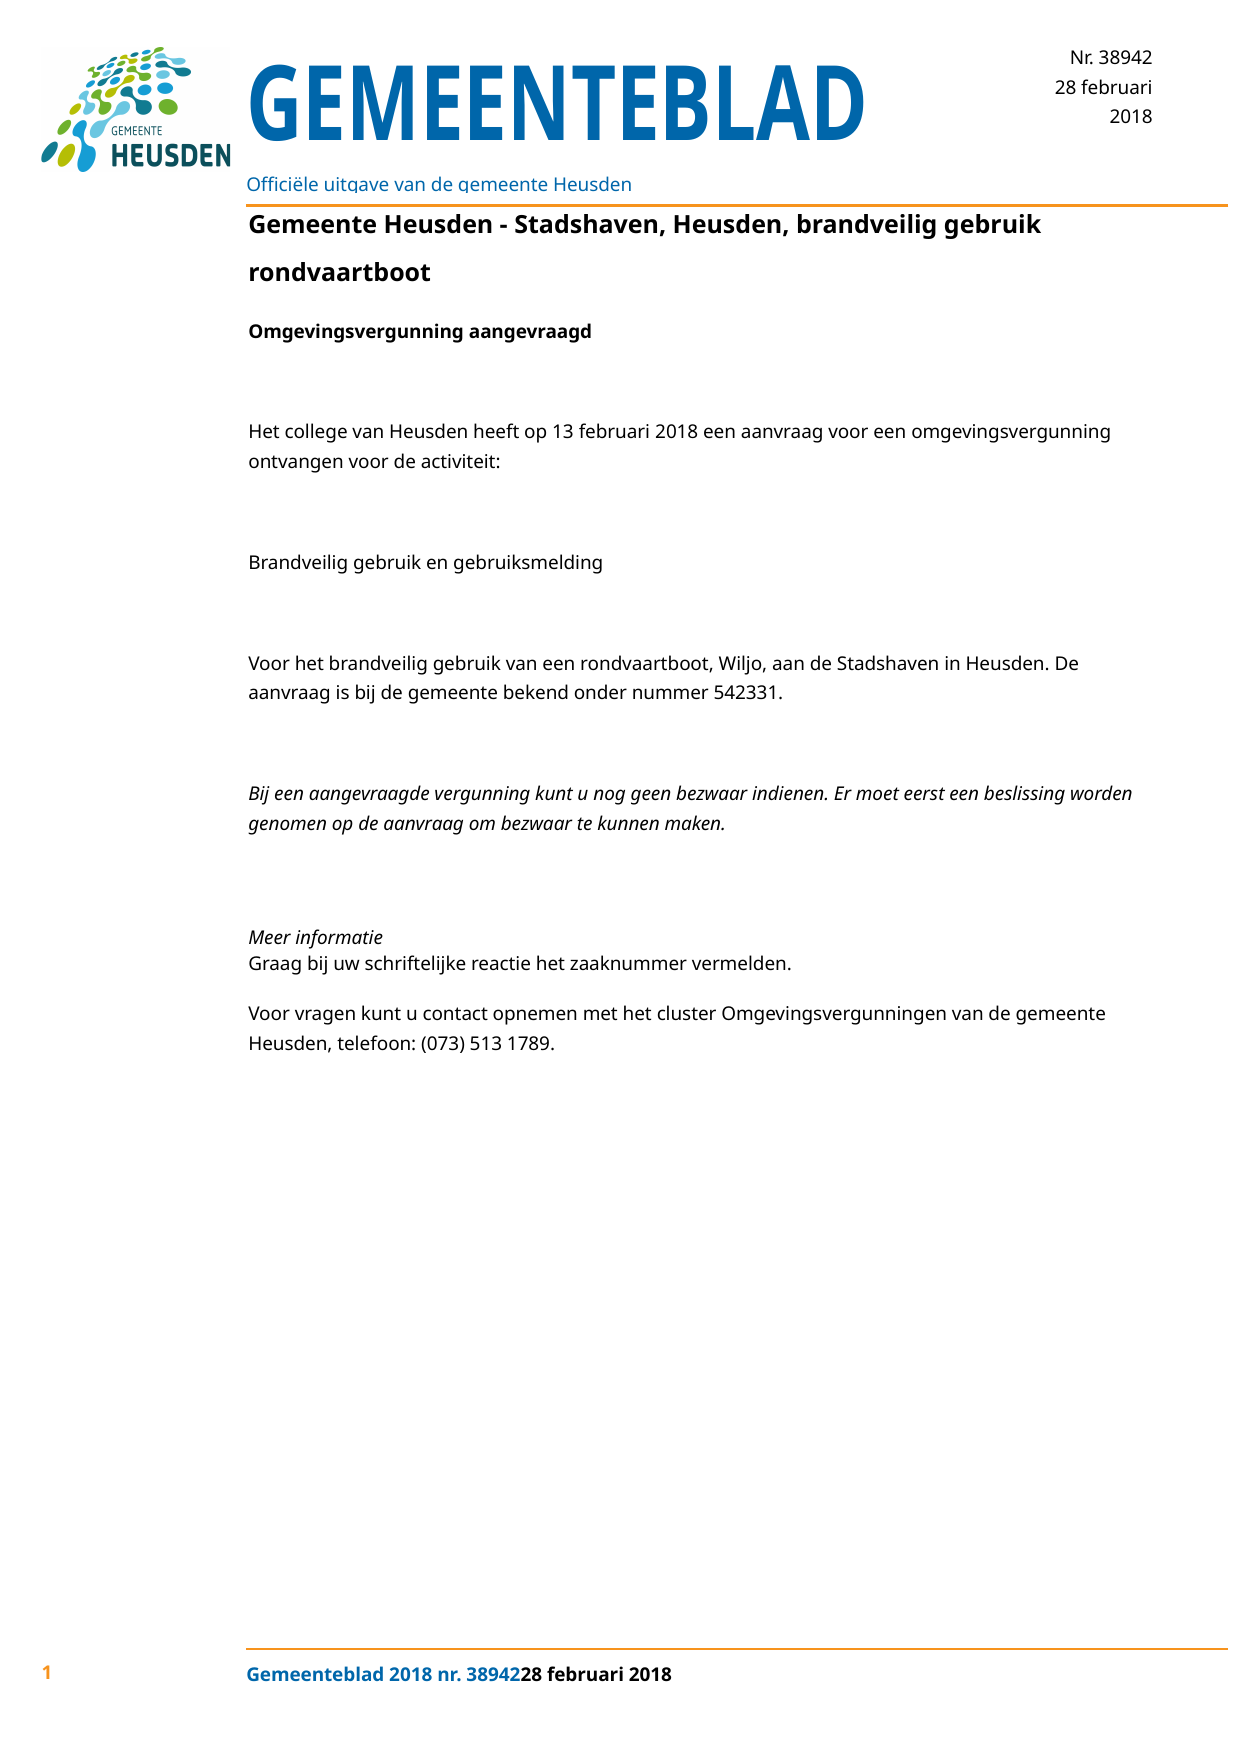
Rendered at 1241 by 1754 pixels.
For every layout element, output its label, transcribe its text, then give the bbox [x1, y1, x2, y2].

text Het college van Heusden heeft op 13 februari 2018 een aanvraag voor een omgevingsvergunning ontvangen voor de activiteit: [248, 419, 1152, 474]
text Bij een aangevraagde vergunning kunt u nog geen bezwaar indienen. Er moet eerst een beslissing worden genomen op de aanvraag om bezwaar te kunnen maken. [248, 780, 1152, 836]
text Omgevingsvergunning aangevraagd [248, 318, 1152, 344]
text Voor vragen kunt u contact opnemen met het cluster Omgevingsvergunningen van de gemeente Heusden, telefoon: (073) 513 1789. [248, 1001, 1152, 1056]
text Brandveilig gebruik en gebruiksmelding [248, 549, 1152, 575]
text Gemeente Heusden - Stadshaven, Heusden, brandveilig gebruik rondvaartboot [248, 207, 1152, 288]
picture [41, 47, 231, 172]
text Meer informatie [248, 924, 1152, 950]
text Graag bij uw schriftelijke reactie het zaaknummer vermelden. [248, 950, 1152, 976]
text Voor het brandveilig gebruik van een rondvaartboot, Wiljo, aan de Stadshaven in Heusden. De aanvraag is bij de gemeente bekend onder nummer 542331. [248, 650, 1152, 705]
